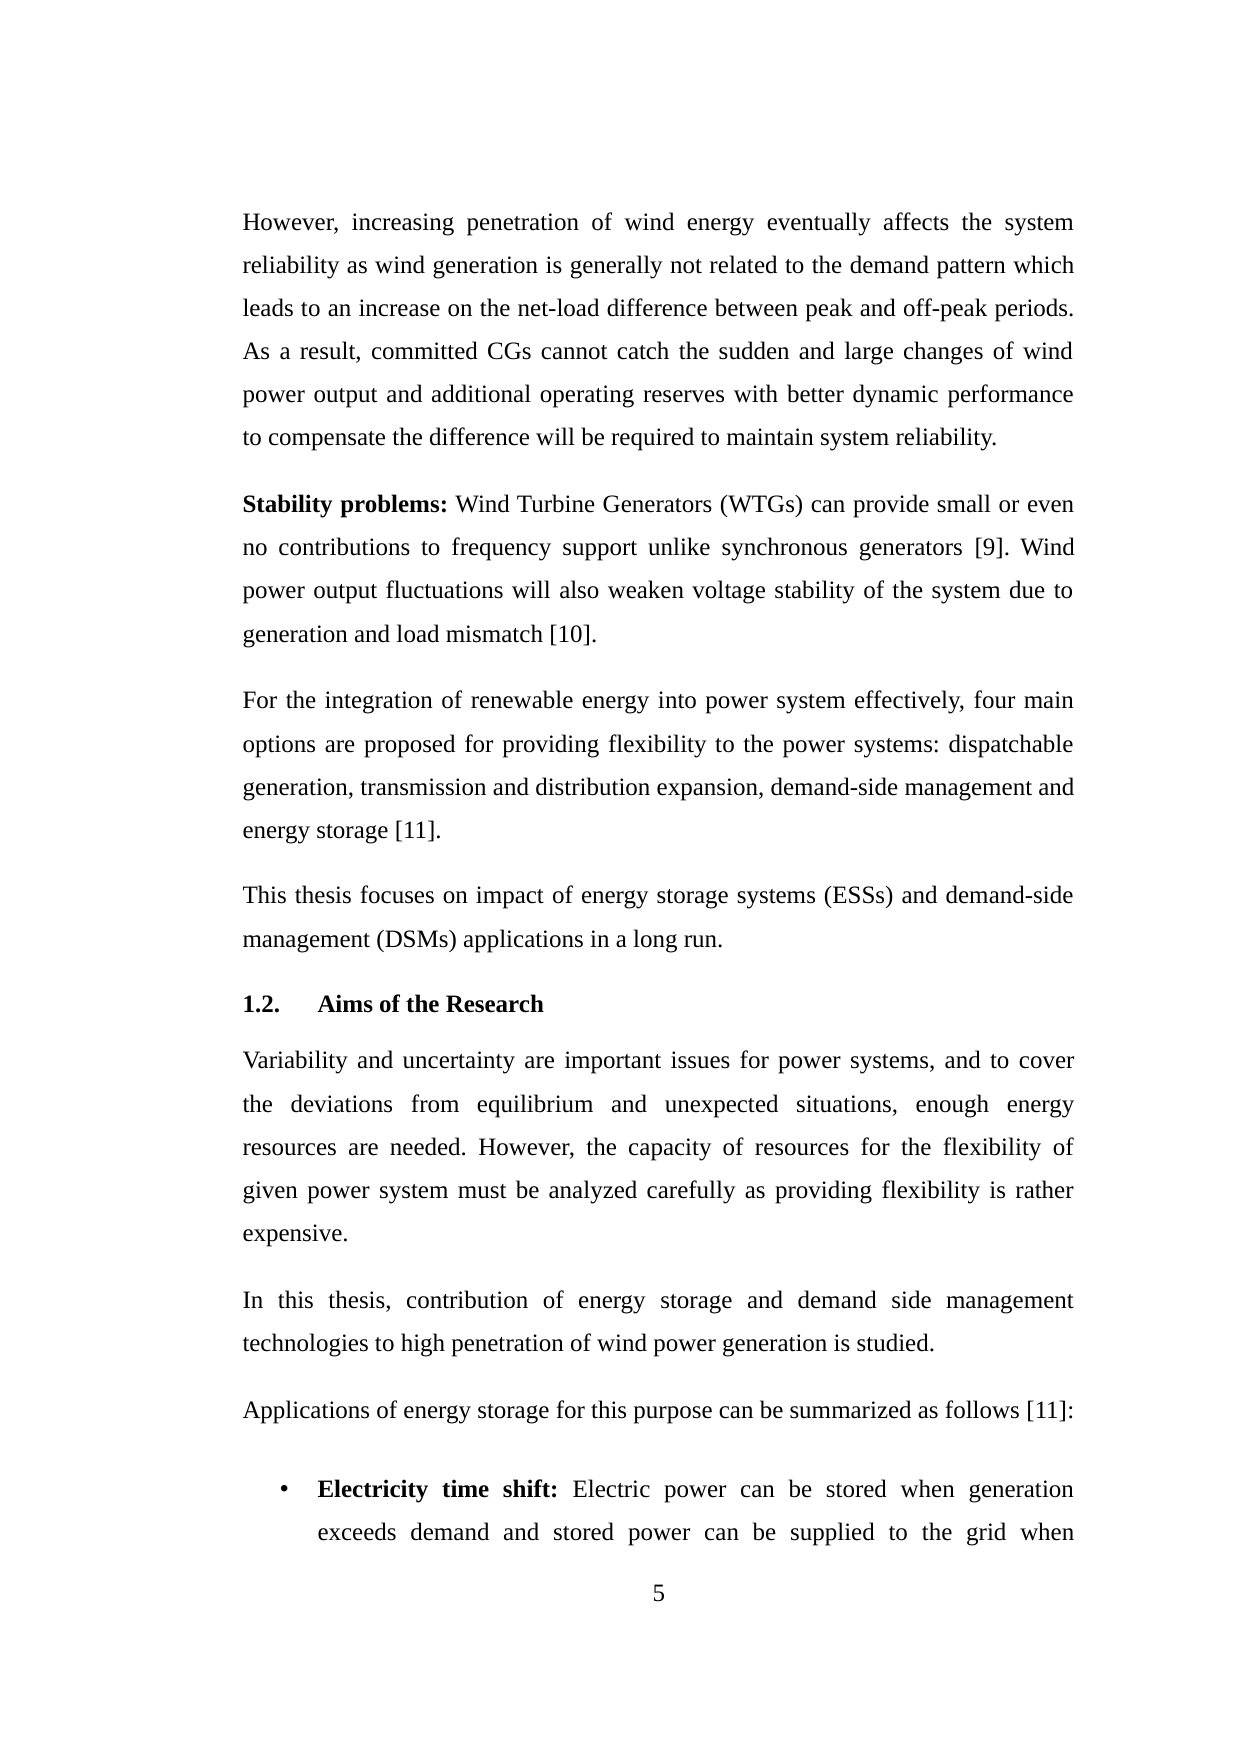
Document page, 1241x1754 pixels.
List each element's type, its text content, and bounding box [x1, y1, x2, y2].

text For the integration of renewable energy into power system effectively, four main options are proposed for providing flexibility to the power systems: dispatchable generation, transmission and distribution expansion, demand-side management and energy storage [11]⁠. [242, 686, 1075, 844]
text In this thesis, contribution of energy storage and demand side management technologies to high penetration of wind power generation is studied. [242, 1285, 1075, 1357]
text Variability and uncertainty are important issues for power systems, and to cover the deviations from equilibrium and unexpected situations, enough energy resources are needed. However, the capacity of resources for the flexibility of given power system must be analyzed carefully as providing flexibility is rather expensive. [242, 1046, 1075, 1247]
text This thesis focuses on impact of energy storage systems (ESSs) and demand-side management (DSMs) applications in a long run. [242, 881, 1075, 952]
text However, increasing penetration of wind energy eventually affects the system reliability as wind generation is generally not related to the demand pattern which leads to an increase on the net-load difference between peak and off-peak periods. As a result, committed CGs cannot catch the sudden and large changes of wind power output and additional operating reserves with better dynamic performance to compensate the difference will be required to maintain system reliability. [242, 207, 1075, 451]
text Applications of energy storage for this purpose can be summarized as follows [11]⁠: [242, 1395, 1075, 1424]
subtitle Aims of the Research [242, 989, 1075, 1018]
text Stability problems: Wind Turbine Generators (WTGs) can provide small or even no contributions to frequency support unlike synchronous generators [9]⁠. Wind power output fluctuations will also weaken voltage stability of the system due to generation and load mismatch [10]⁠. [242, 489, 1075, 647]
list Electricity time shift: Electric power can be stored when generation exceeds demand and stored power can be supplied to the grid when [280, 1474, 1075, 1546]
